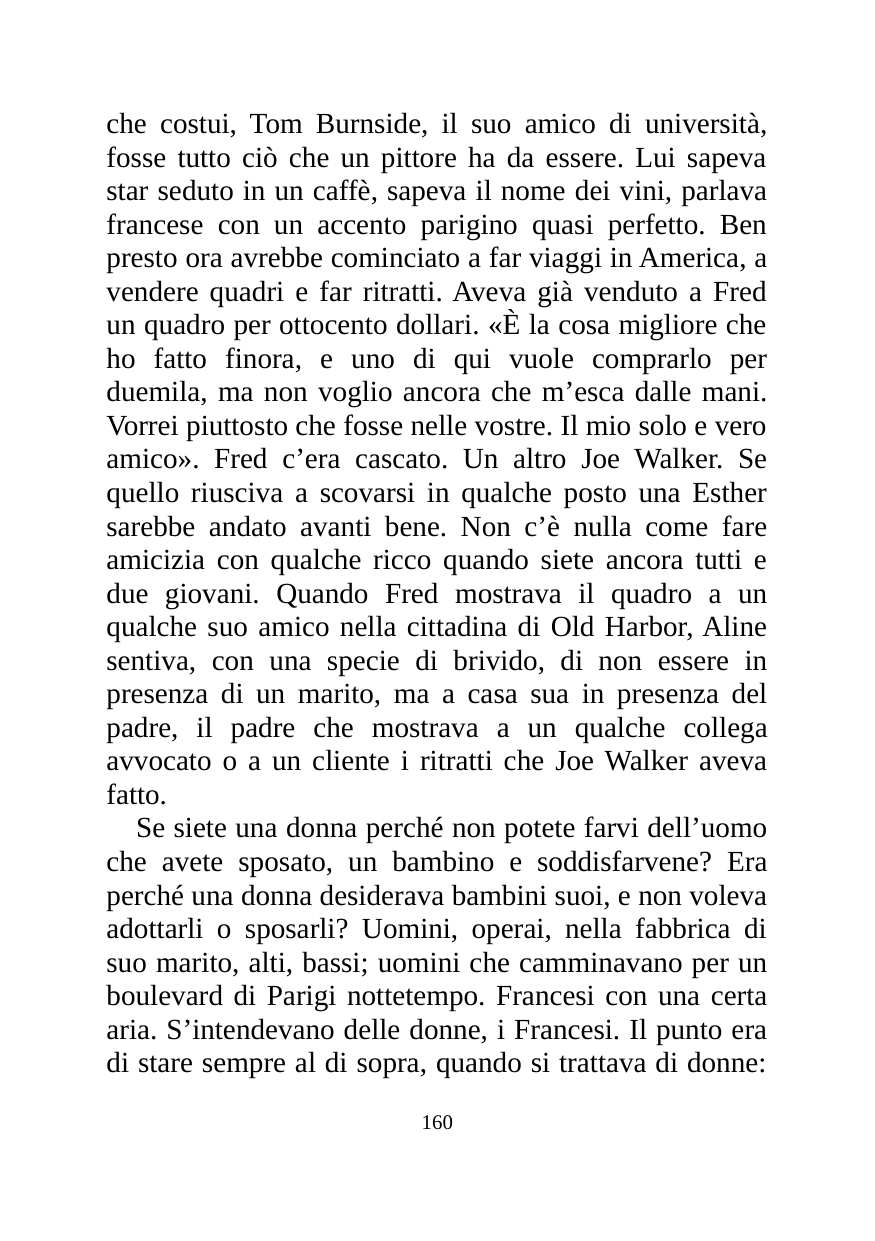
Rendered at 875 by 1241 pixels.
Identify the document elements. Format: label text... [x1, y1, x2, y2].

text Se siete una donna perché non potete farvi dell’uomo che avete sposato, un bambino e soddisfarvene? Era perché una donna desiderava bambini suoi, e non voleva adottarli o sposarli? Uomini, operai, nella fabbrica di suo marito, alti, bassi; uomini che camminavano per un boulevard di Parigi nottetempo. Francesi con una certa aria. S’intendevano delle donne, i Francesi. Il punto era di stare sempre al di sopra, quando si trattava di donne: [106, 811, 768, 1079]
text che costui, Tom Burnside, il suo amico di università, fosse tutto ciò che un pittore ha da essere. Lui sapeva star seduto in un caffè, sapeva il nome dei vini, parlava francese con un accento parigino quasi perfetto. Ben presto ora avrebbe cominciato a far viaggi in America, a vendere quadri e far ritratti. Aveva già venduto a Fred un quadro per ottocento dollari. «È la cosa migliore che ho fatto finora, e uno di qui vuole comprarlo per duemila, ma non voglio ancora che m’esca dalle mani. Vorrei piuttosto che fosse nelle vostre. Il mio solo e vero amico». Fred c’era cascato. Un altro Joe Walker. Se quello riusciva a scovarsi in qualche posto una Esther sarebbe andato avanti bene. Non c’è nulla come fare amicizia con qualche ricco quando siete ancora tutti e due giovani. Quando Fred mostrava il quadro a un qualche suo amico nella cittadina di Old Harbor, Aline sentiva, con una specie di brivido, di non essere in presenza di un marito, ma a casa sua in presenza del padre, il padre che mostrava a un qualche collega avvocato o a un cliente i ritratti che Joe Walker aveva fatto. [106, 106, 768, 811]
